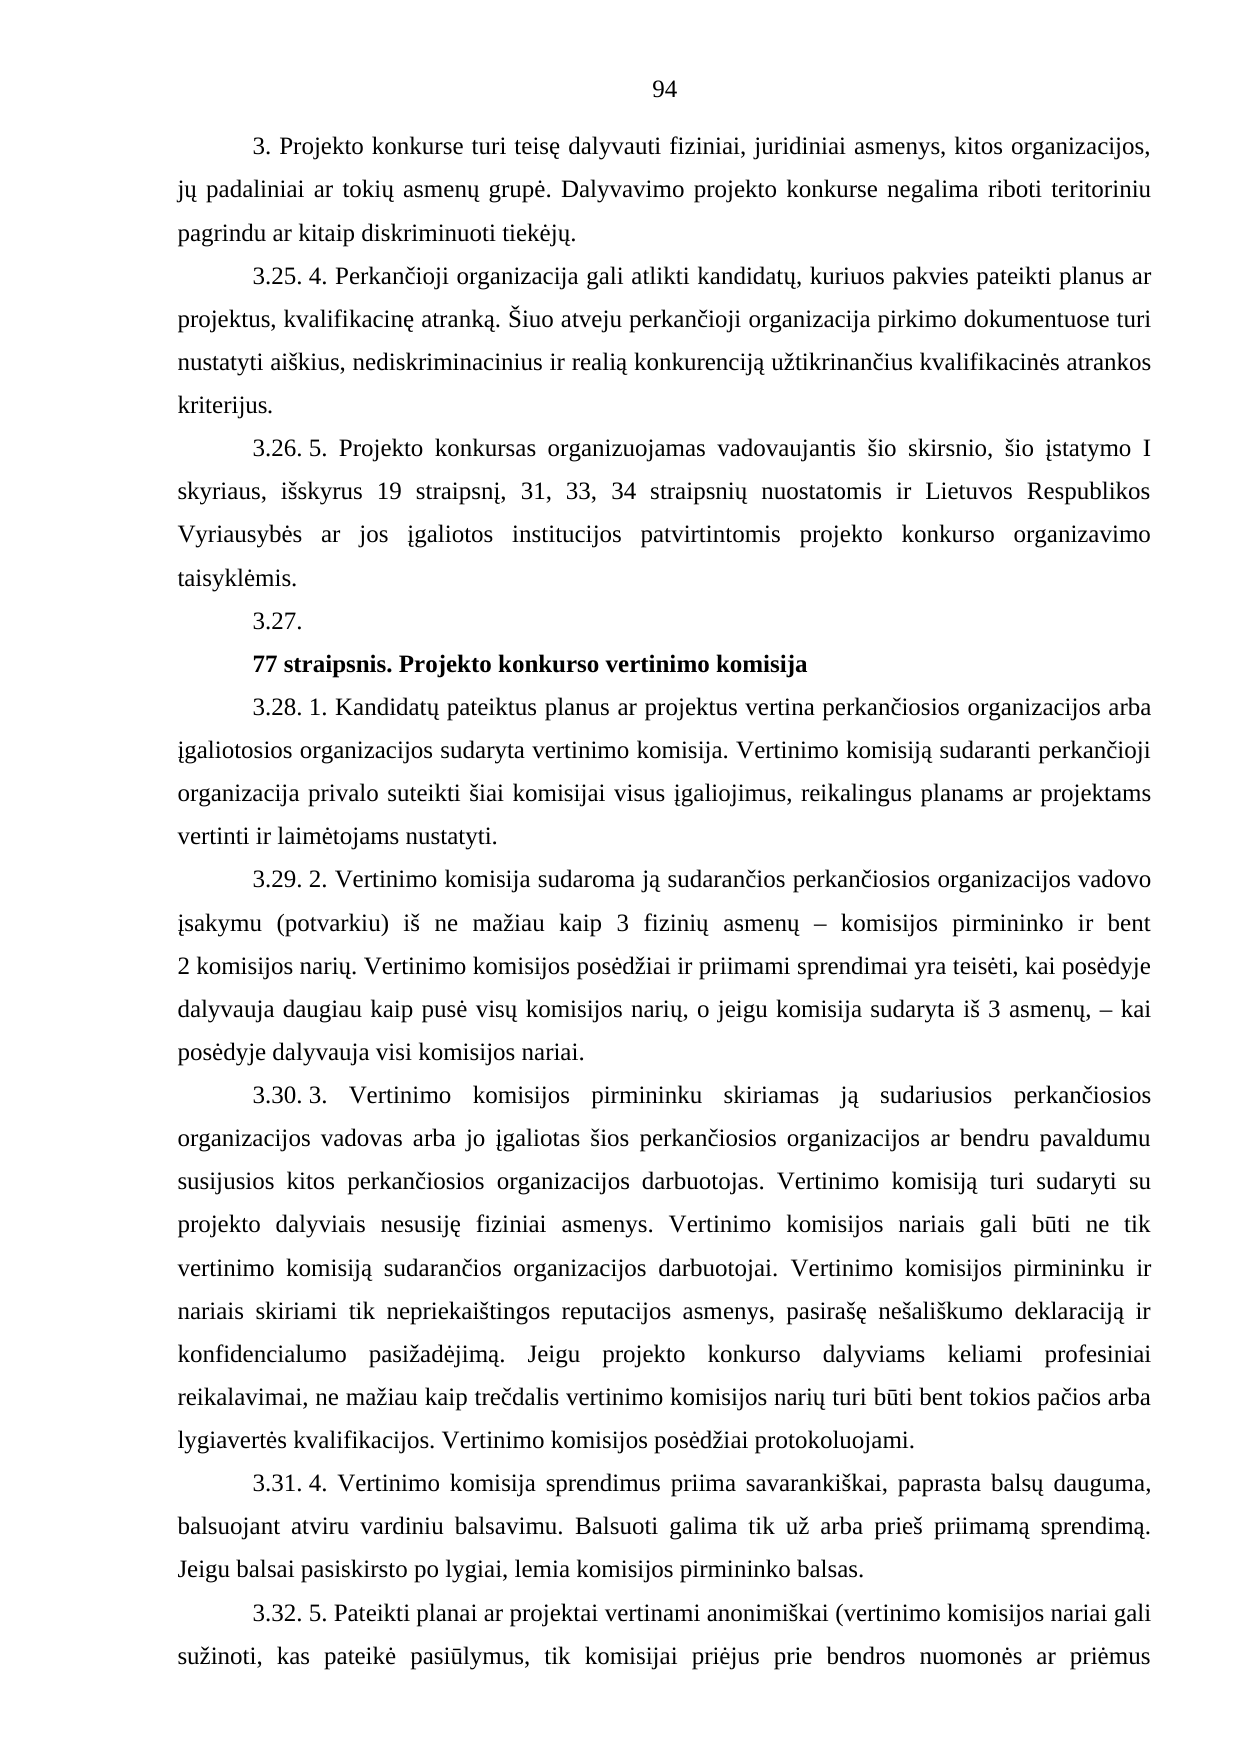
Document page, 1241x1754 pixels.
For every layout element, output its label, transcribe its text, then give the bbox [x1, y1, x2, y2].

subtitle 2. Vertinimo komisija sudaroma ją sudarančios perkančiosios organizacijos vadovo įsakymu (potvarkiu) iš ne mažiau kaip 3 fizinių asmenų – komisijos pirmininko ir bent 2 komisijos narių. Vertinimo komisijos posėdžiai ir priimami sprendimai yra teisėti, kai posėdyje dalyvauja daugiau kaip pusė visų komisijos narių, o jeigu komisija sudaryta iš 3 asmenų, – kai posėdyje dalyvauja visi komisijos nariai. [177, 864, 1152, 1066]
subtitle 4. Perkančioji organizacija gali atlikti kandidatų, kuriuos pakvies pateikti planus ar projektus, kvalifikacinę atranką. Šiuo atveju perkančioji organizacija pirkimo dokumentuose turi nustatyti aiškius, nediskriminacinius ir realią konkurenciją užtikrinančius kvalifikacinės atrankos kriterijus. [177, 261, 1152, 419]
subtitle 5. Projekto konkursas organizuojamas vadovaujantis šio skirsnio, šio įstatymo I skyriaus, išskyrus 19 straipsnį, 31, 33, 34 straipsnių nuostatomis ir Lietuvos Respublikos Vyriausybės ar jos įgaliotos institucijos patvirtintomis projekto konkurso organizavimo taisyklėmis. [177, 433, 1152, 591]
subtitle 1. Kandidatų pateiktus planus ar projektus vertina perkančiosios organizacijos arba įgaliotosios organizacijos sudaryta vertinimo komisija. Vertinimo komisiją sudaranti perkančioji organizacija privalo suteikti šiai komisijai visus įgaliojimus, reikalingus planams ar projektams vertinti ir laimėtojams nustatyti. [177, 692, 1152, 850]
text 77 straipsnis. Projekto konkurso vertinimo komisija [177, 649, 1152, 678]
subtitle 4. Vertinimo komisija sprendimus priima savarankiškai, paprasta balsų dauguma, balsuojant atviru vardiniu balsavimu. Balsuoti galima tik už arba prieš priimamą sprendimą. Jeigu balsai pasiskirsto po lygiai, lemia komisijos pirmininko balsas. [177, 1468, 1152, 1583]
subtitle 3. Vertinimo komisijos pirmininku skiriamas ją sudariusios perkančiosios organizacijos vadovas arba jo įgaliotas šios perkančiosios organizacijos ar bendru pavaldumu susijusios kitos perkančiosios organizacijos darbuotojas. Vertinimo komisiją turi sudaryti su projekto dalyviais nesusiję fiziniai asmenys. Vertinimo komisijos nariais gali būti ne tik vertinimo komisiją sudarančios organizacijos darbuotojai. Vertinimo komisijos pirmininku ir nariais skiriami tik nepriekaištingos reputacijos asmenys, pasirašę nešališkumo deklaraciją ir konfidencialumo pasižadėjimą. Jeigu projekto konkurso dalyviams keliami profesiniai reikalavimai, ne mažiau kaip trečdalis vertinimo komisijos narių turi būti bent tokios pačios arba lygiavertės kvalifikacijos. Vertinimo komisijos posėdžiai protokoluojami. [177, 1080, 1152, 1454]
subtitle 5. Pateikti planai ar projektai vertinami anonimiškai (vertinimo komisijos nariai gali sužinoti, kas pateikė pasiūlymus, tik komisijai priėjus prie bendros nuomonės ar priėmus [177, 1598, 1152, 1669]
text 3. Projekto konkurse turi teisę dalyvauti fiziniai, juridiniai asmenys, kitos organizacijos, jų padaliniai ar tokių asmenų grupė. Dalyvavimo projekto konkurse negalima riboti teritoriniu pagrindu ar kitaip diskriminuoti tiekėjų. [177, 131, 1152, 246]
